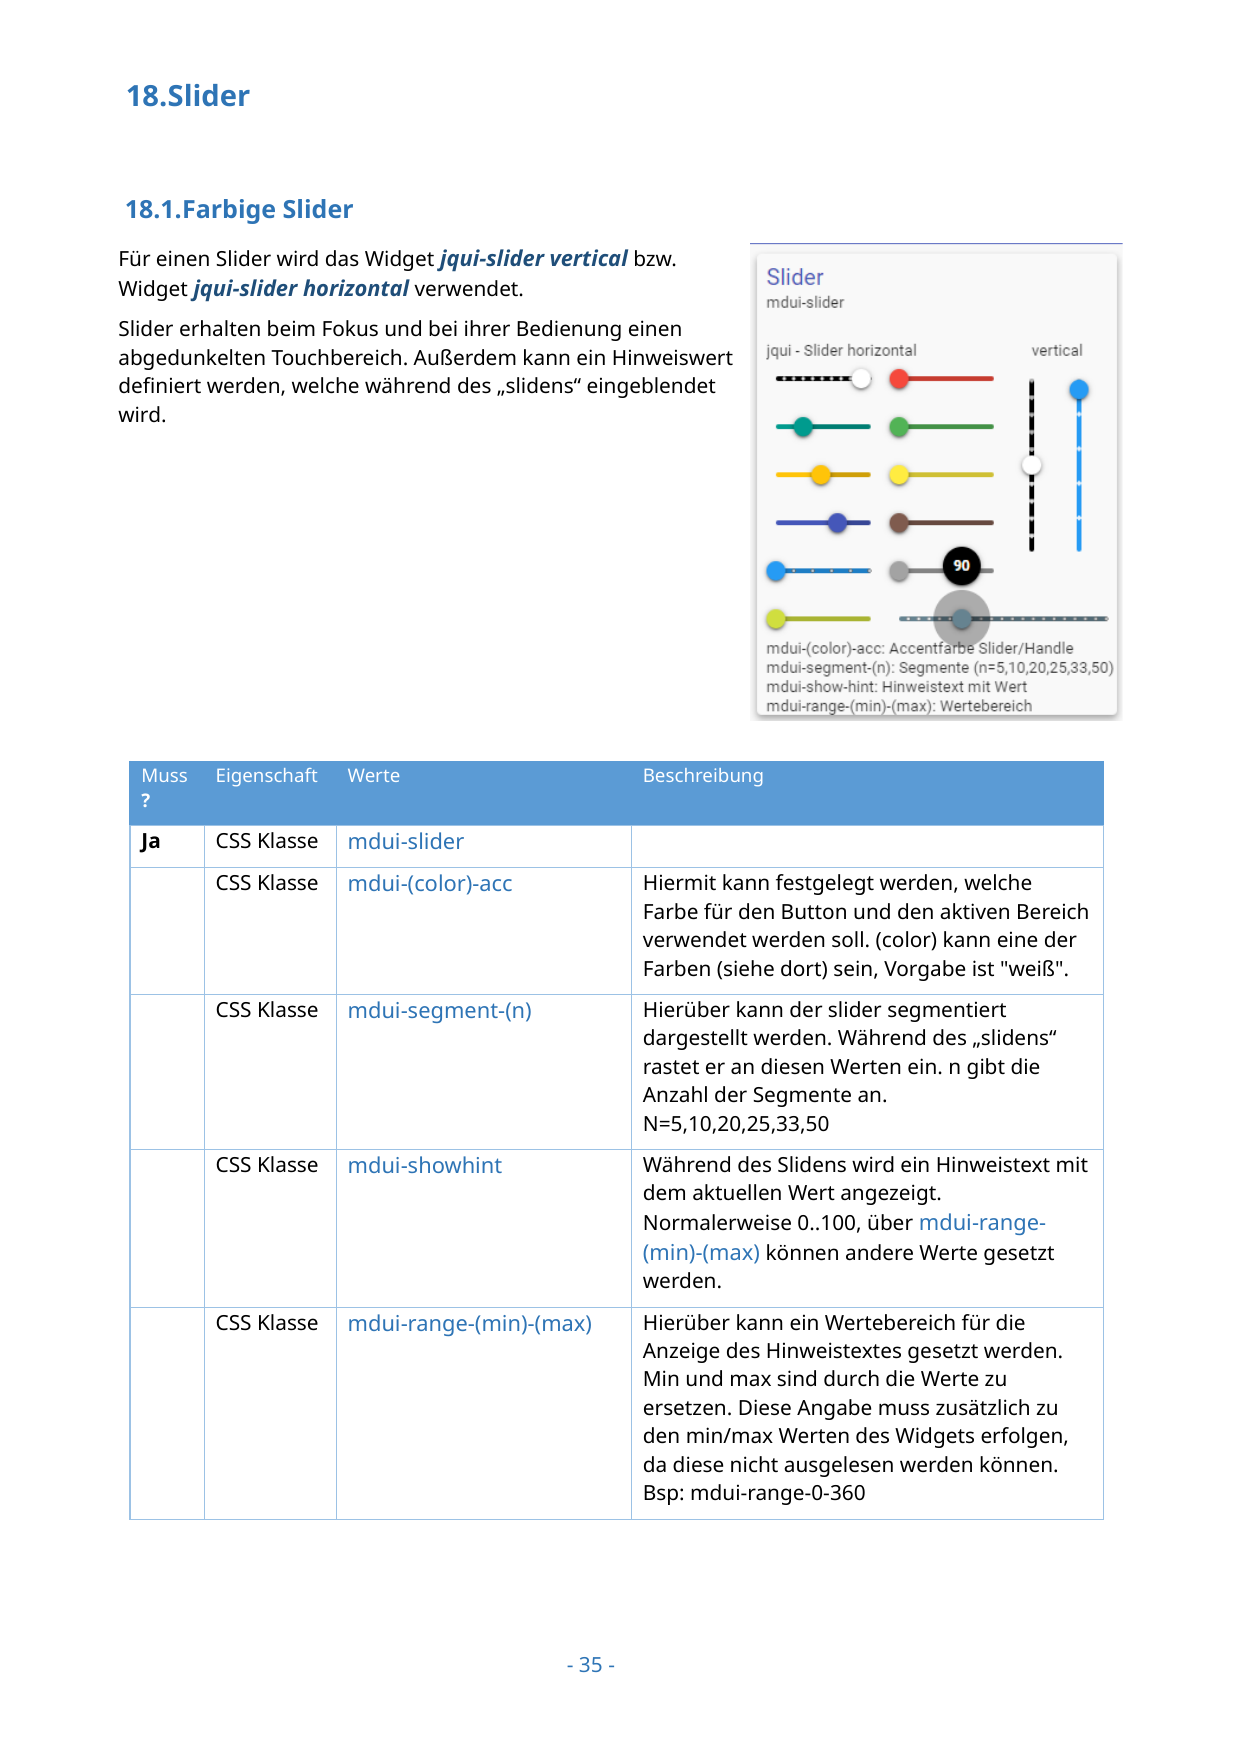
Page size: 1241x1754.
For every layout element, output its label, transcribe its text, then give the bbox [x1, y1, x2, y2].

table_cell Hiermit kann festgelegt werden, welche Farbe für den Button und den aktiven Bereich verwendet werden soll. (color) kann eine der Farben (siehe dort) sein, Vorgabe ist "weiß". [632, 868, 1103, 994]
table_cell Hierüber kann der slider segmentiert dargestellt werden. Während des „slidens“ rastet er an diesen Werten ein. n gibt die Anzahl der Segmente an. N=5,10,20,25,33,50 [632, 995, 1103, 1149]
table_cell CSS Klasse [205, 1150, 336, 1307]
table_cell mdui-segment-(n) [337, 995, 631, 1149]
table_cell [131, 1308, 204, 1518]
table_header Beschreibung [631, 762, 1103, 825]
table_cell [131, 995, 204, 1149]
table_cell CSS Klasse [205, 1308, 336, 1518]
table_cell mdui-range-(min)-(max) [337, 1308, 631, 1518]
table_header Für einen Slider wird das Widget jqui-slider vertical bzw. Widget jqui-slider horizontal verwendet. Slider erhalten beim Fokus und bei ihrer Bedienung einen abgedunkelten Touchbereich. Außerdem kann ein Hinweiswert definiert werden, welche während des „slidens“ eingeblendet wird. [118, 243, 745, 721]
subtitle Farbige Slider [118, 191, 1169, 226]
subtitle Slider [118, 75, 1169, 115]
table_header Muss? [131, 762, 204, 825]
table_cell Hierüber kann ein Wertebereich für die Anzeige des Hinweistextes gesetzt werden. Min und max sind durch die Werte zu ersetzen. Diese Angabe muss zusätzlich zu den min/max Werten des Widgets erfolgen, da diese nicht ausgelesen werden können. Bsp: mdui-range-0-360 [632, 1308, 1103, 1518]
table_header Werte [336, 762, 631, 825]
table_header [745, 243, 750, 721]
table_header Eigenschaft [204, 762, 336, 825]
table_cell [131, 868, 204, 994]
picture [750, 243, 1123, 721]
table_cell CSS Klasse [205, 868, 336, 994]
table_cell [632, 826, 1103, 867]
table_cell mdui-showhint [337, 1150, 631, 1307]
table_cell CSS Klasse [205, 826, 336, 867]
table_cell CSS Klasse [205, 995, 336, 1149]
table_cell mdui-(color)-acc [337, 868, 631, 994]
table_cell Ja [131, 826, 204, 867]
table_cell mdui-slider [337, 826, 631, 867]
table_cell [131, 1150, 204, 1307]
table_cell Während des Slidens wird ein Hinweistext mit dem aktuellen Wert angezeigt. Normalerweise 0..100, über mdui-range-(min)-(max) können andere Werte gesetzt werden. [632, 1150, 1103, 1307]
